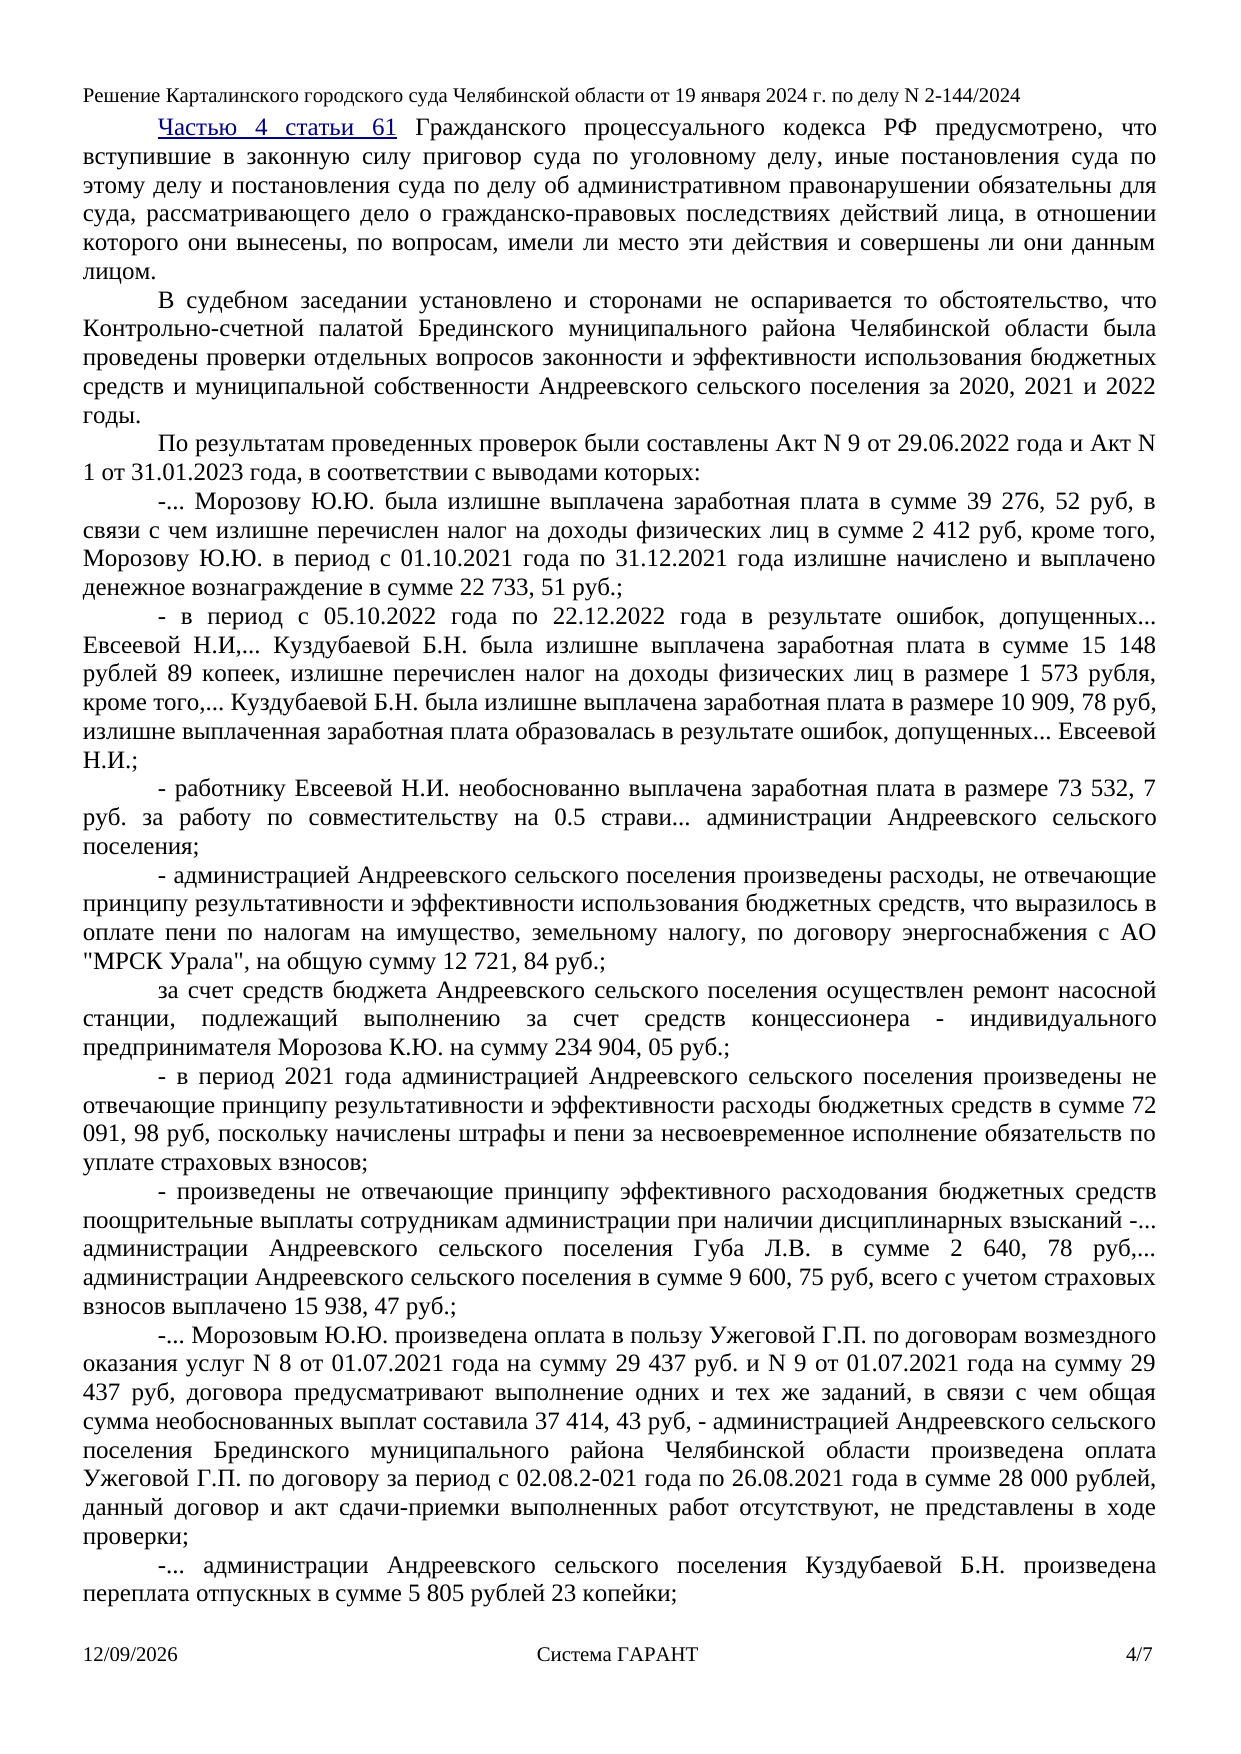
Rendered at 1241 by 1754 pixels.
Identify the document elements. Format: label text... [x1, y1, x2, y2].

text Частью 4 статьи 61 Гражданского процессуального кодекса РФ предусмотрено, что вступившие в законную силу приговор суда по уголовному делу, иные постановления суда по этому делу и постановления суда по делу об административном правонарушении обязательны для суда, рассматривающего дело о гражданско-правовых последствиях действий лица, в отношении которого они вынесены, по вопросам, имели ли место эти действия и совершены ли они данным лицом. [83, 112, 1157, 285]
text - в период 2021 года администрацией Андреевского сельского поселения произведены не отвечающие принципу результативности и эффективности расходы бюджетных средств в сумме 72 091, 98 руб, поскольку начислены штрафы и пени за несвоевременное исполнение обязательств по уплате страховых взносов; [83, 1061, 1157, 1176]
text -... администрации Андреевского сельского поселения Куздубаевой Б.Н. произведена переплата отпускных в сумме 5 805 рублей 23 копейки; [83, 1550, 1157, 1607]
text - администрацией Андреевского сельского поселения произведены расходы, не отвечающие принципу результативности и эффективности использования бюджетных средств, что выразилось в оплате пени по налогам на имущество, земельному налогу, по договору энергоснабжения с АО "МРСК Урала", на общую сумму 12 721, 84 руб.; [83, 860, 1157, 975]
text -... Морозовым Ю.Ю. произведена оплата в пользу Ужеговой Г.П. по договорам возмездного оказания услуг N 8 от 01.07.2021 года на сумму 29 437 руб. и N 9 от 01.07.2021 года на сумму 29 437 руб, договора предусматривают выполнение одних и тех же заданий, в связи с чем общая сумма необоснованных выплат составила 37 414, 43 руб, - администрацией Андреевского сельского поселения Брединского муниципального района Челябинской области произведена оплата Ужеговой Г.П. по договору за период с 02.08.2-021 года по 26.08.2021 года в сумме 28 000 рублей, данный договор и акт сдачи-приемки выполненных работ отсутствуют, не представлены в ходе проверки; [83, 1320, 1157, 1550]
text - в период с 05.10.2022 года по 22.12.2022 года в результате ошибок, допущенных... Евсеевой Н.И,... Куздубаевой Б.Н. была излишне выплачена заработная плата в сумме 15 148 рублей 89 копеек, излишне перечислен налог на доходы физических лиц в размере 1 573 рубля, кроме того,... Куздубаевой Б.Н. была излишне выплачена заработная плата в размере 10 909, 78 руб, излишне выплаченная заработная плата образовалась в результате ошибок, допущенных... Евсеевой Н.И.; [83, 601, 1157, 773]
text - произведены не отвечающие принципу эффективного расходования бюджетных средств поощрительные выплаты сотрудникам администрации при наличии дисциплинарных взысканий -... администрации Андреевского сельского поселения Губа Л.В. в сумме 2 640, 78 руб,... администрации Андреевского сельского поселения в сумме 9 600, 75 руб, всего с учетом страховых взносов выплачено 15 938, 47 руб.; [83, 1176, 1157, 1320]
text за счет средств бюджета Андреевского сельского поселения осуществлен ремонт насосной станции, подлежащий выполнению за счет средств концессионера - индивидуального предпринимателя Морозова К.Ю. на сумму 234 904, 05 руб.; [83, 975, 1157, 1061]
text - работнику Евсеевой Н.И. необоснованно выплачена заработная плата в размере 73 532, 7 руб. за работу по совместительству на 0.5 страви... администрации Андреевского сельского поселения; [83, 773, 1157, 860]
text -... Морозову Ю.Ю. была излишне выплачена заработная плата в сумме 39 276, 52 руб, в связи с чем излишне перечислен налог на доходы физических лиц в сумме 2 412 руб, кроме того, Морозову Ю.Ю. в период с 01.10.2021 года по 31.12.2021 года излишне начислено и выплачено денежное вознаграждение в сумме 22 733, 51 руб.; [83, 486, 1157, 601]
text По результатам проведенных проверок были составлены Акт N 9 от 29.06.2022 года и Акт N 1 от 31.01.2023 года, в соответствии с выводами которых: [83, 428, 1157, 486]
text В судебном заседании установлено и сторонами не оспаривается то обстоятельство, что Контрольно-счетной палатой Брединского муниципального района Челябинской области была проведены проверки отдельных вопросов законности и эффективности использования бюджетных средств и муниципальной собственности Андреевского сельского поселения за 2020, 2021 и 2022 годы. [83, 285, 1157, 428]
